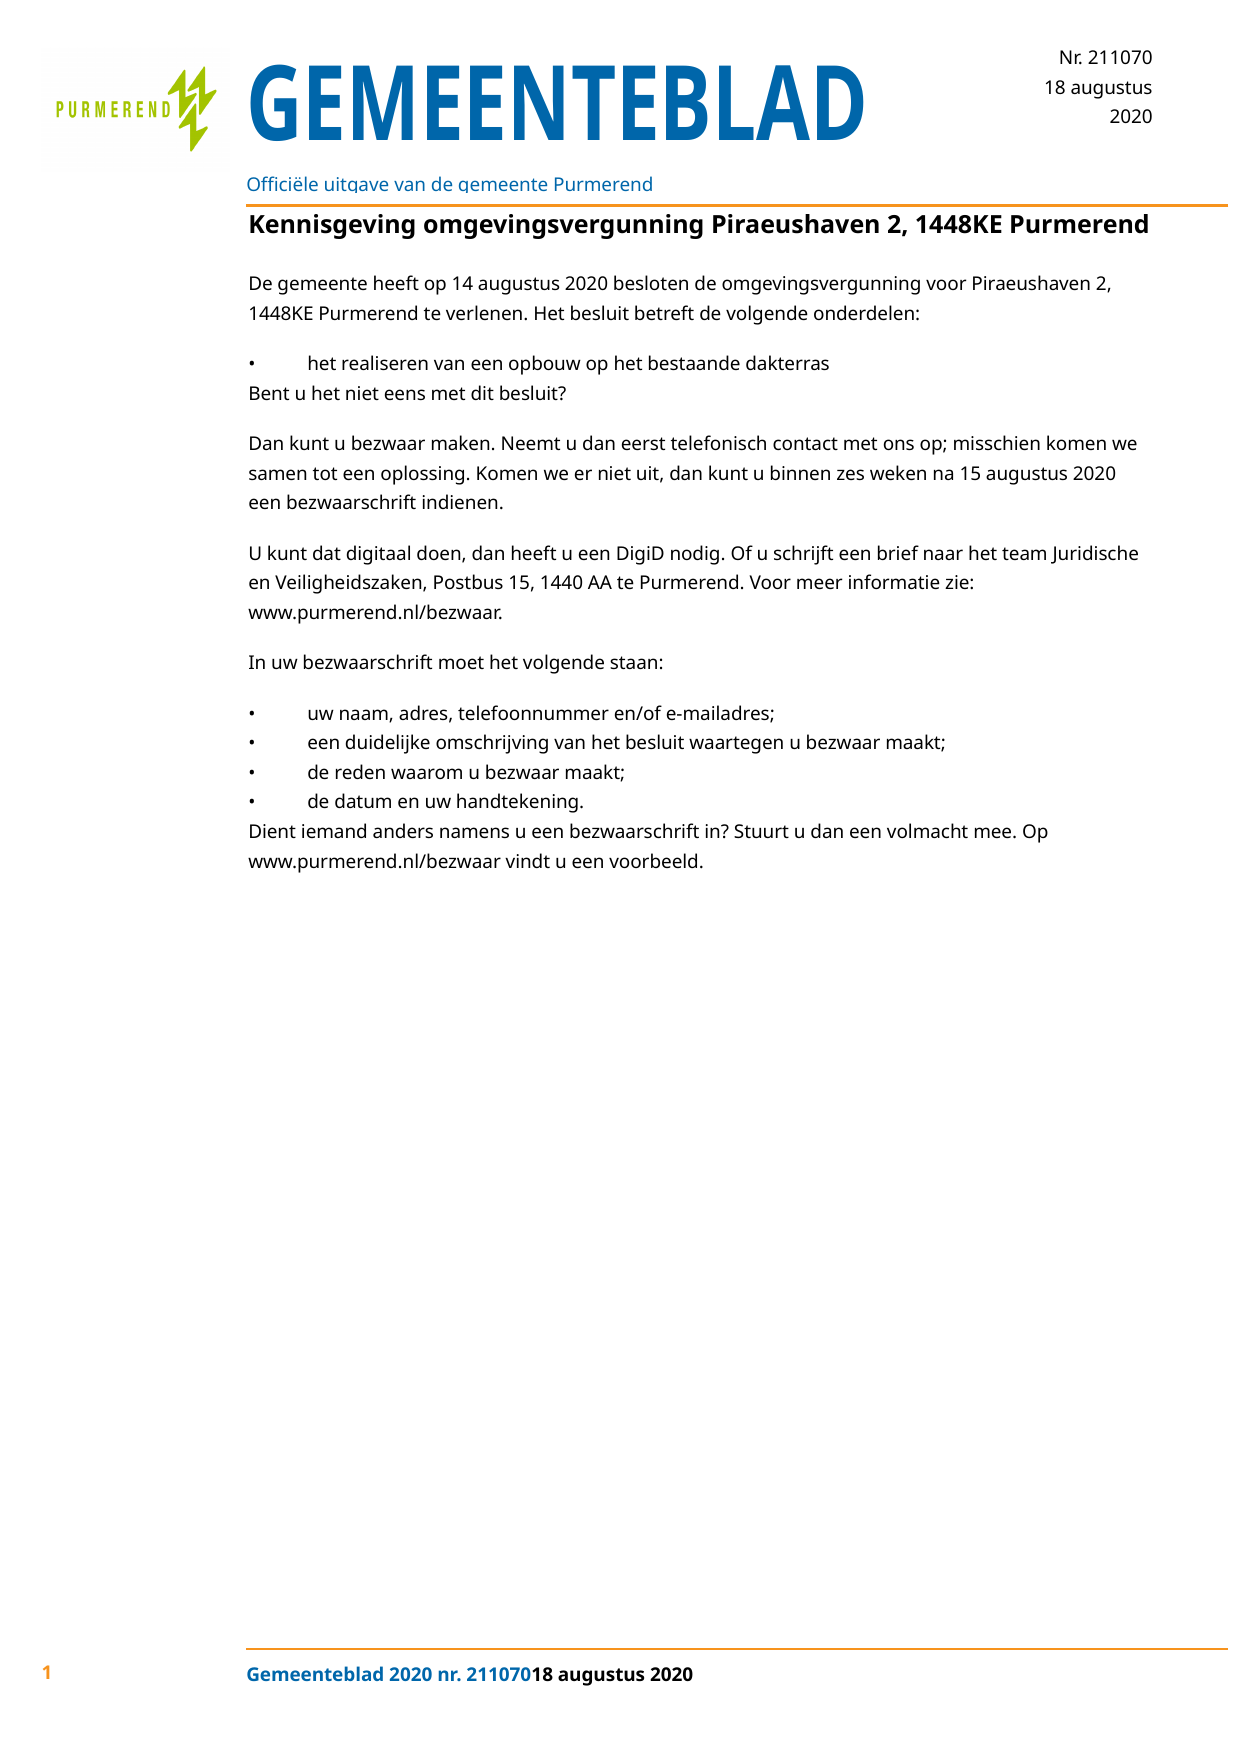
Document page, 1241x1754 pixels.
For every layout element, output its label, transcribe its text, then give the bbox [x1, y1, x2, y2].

text Bent u het niet eens met dit besluit? [248, 380, 1152, 406]
list de reden waarom u bezwaar maakt; [248, 759, 1152, 785]
text Dan kunt u bezwaar maken. Neemt u dan eerst telefonisch contact met ons op; misschien komen we samen tot een oplossing. Komen we er niet uit, dan kunt u binnen zes weken na 15 augustus 2020 een bezwaarschrift indienen. [248, 430, 1152, 515]
text Dient iemand anders namens u een bezwaarschrift in? Stuurt u dan een volmacht mee. Op www.purmerend.nl/bezwaar vindt u een voorbeeld. [248, 818, 1152, 873]
text Kennisgeving omgevingsvergunning Piraeushaven 2, 1448KE Purmerend [248, 207, 1152, 241]
list uw naam, adres, telefoonnummer en/of e-mailadres; [248, 700, 1152, 726]
list de datum en uw handtekening. [248, 789, 1152, 814]
picture [41, 47, 231, 172]
list het realiseren van een opbouw op het bestaande dakterras [248, 350, 1152, 376]
text De gemeente heeft op 14 augustus 2020 besloten de omgevingsvergunning voor Piraeushaven 2, 1448KE Purmerend te verlenen. Het besluit betreft de volgende onderdelen: [248, 270, 1152, 326]
text U kunt dat digitaal doen, dan heeft u een DigiD nodig. Of u schrijft een brief naar het team Juridische en Veiligheidszaken, Postbus 15, 1440 AA te Purmerend. Voor meer informatie zie: www.purmerend.nl/bezwaar. [248, 540, 1152, 625]
list een duidelijke omschrijving van het besluit waartegen u bezwaar maakt; [248, 729, 1152, 755]
text In uw bezwaarschrift moet het volgende staan: [248, 649, 1152, 675]
